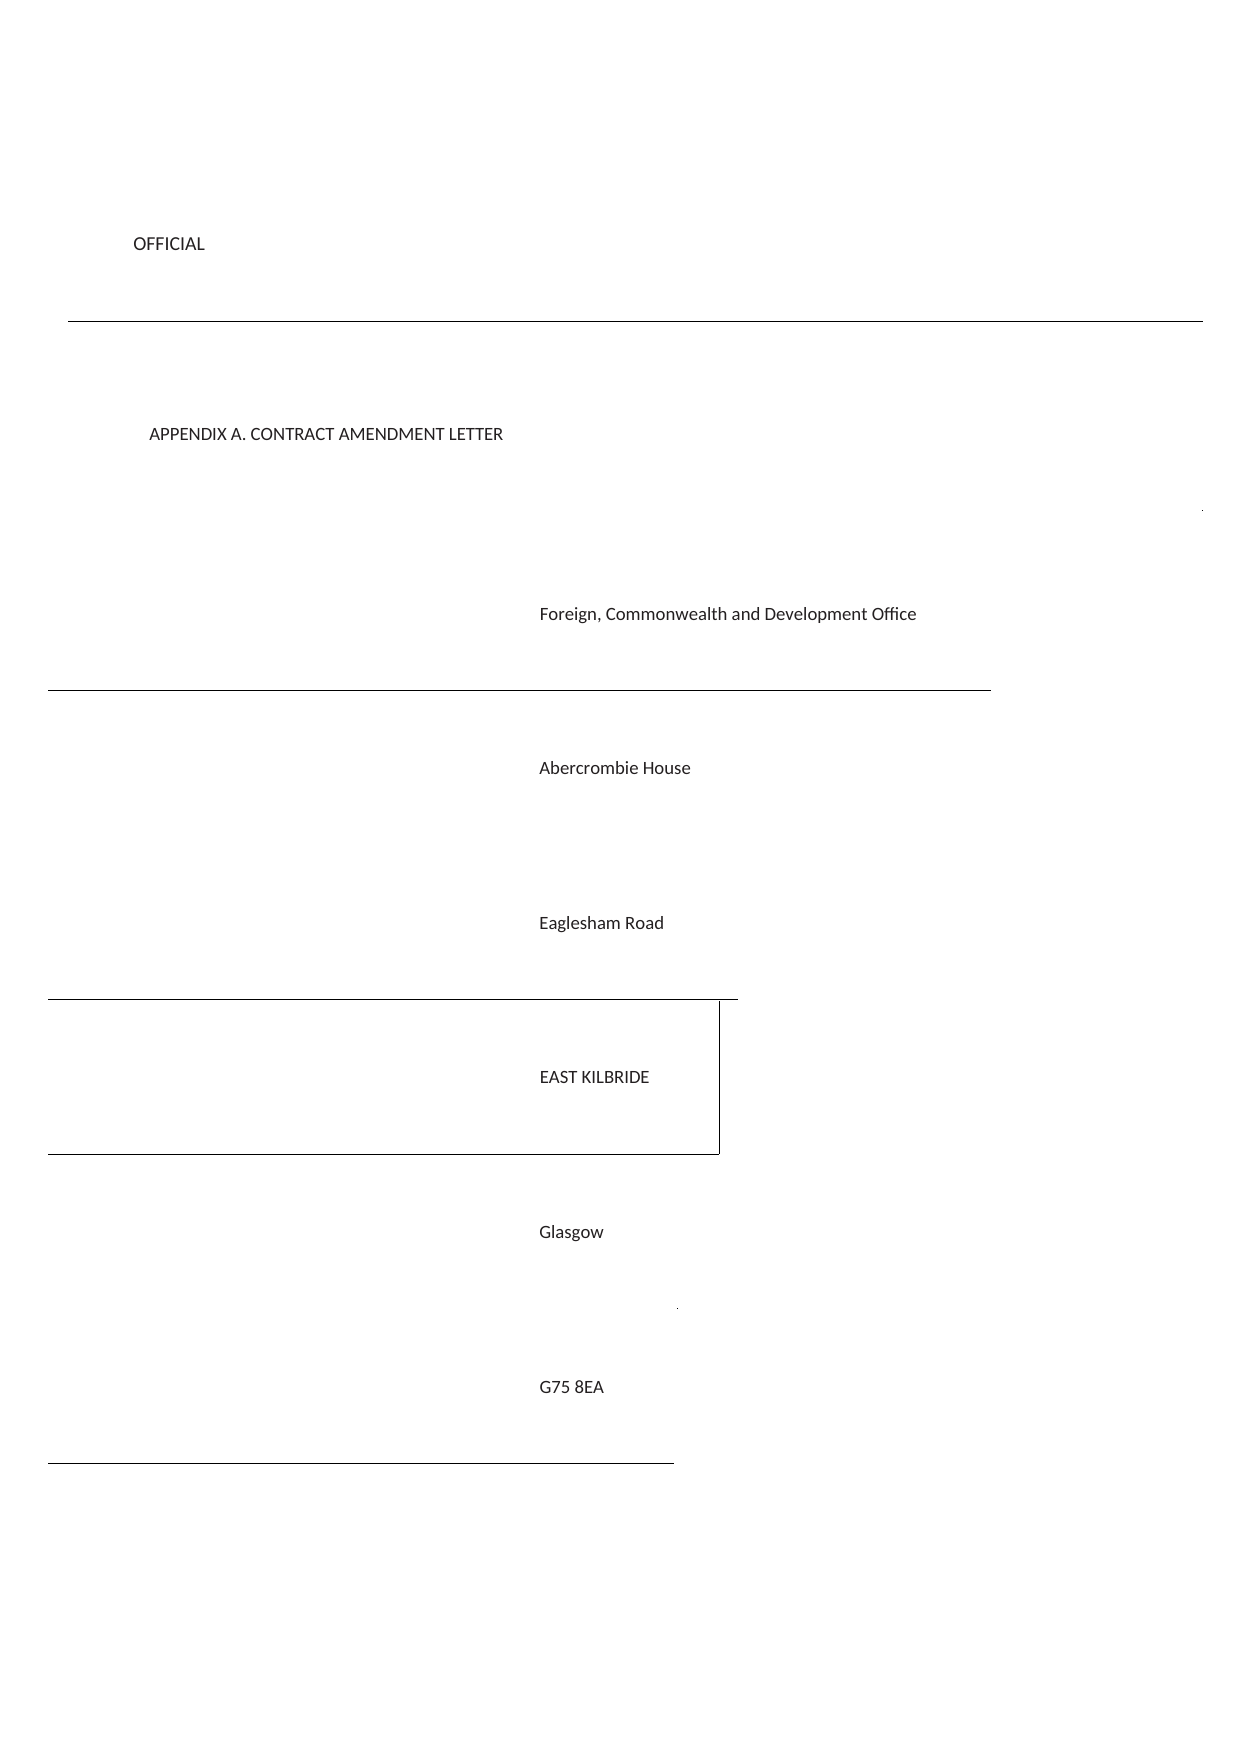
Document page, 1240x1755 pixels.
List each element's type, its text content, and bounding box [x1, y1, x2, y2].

text Eaglesham Road [49, 847, 737, 998]
text EAST KILBRIDE [49, 1002, 718, 1153]
text APPENDIX A. CONTRACT AMENDMENT LETTER [85, 358, 1202, 510]
text Abercrombie House [49, 693, 760, 844]
text G75 8EA [49, 1311, 673, 1462]
text OFFICIAL [69, 168, 1202, 320]
text Glasgow [49, 1156, 677, 1308]
text Foreign, Commonwealth and Development Office [49, 538, 990, 689]
